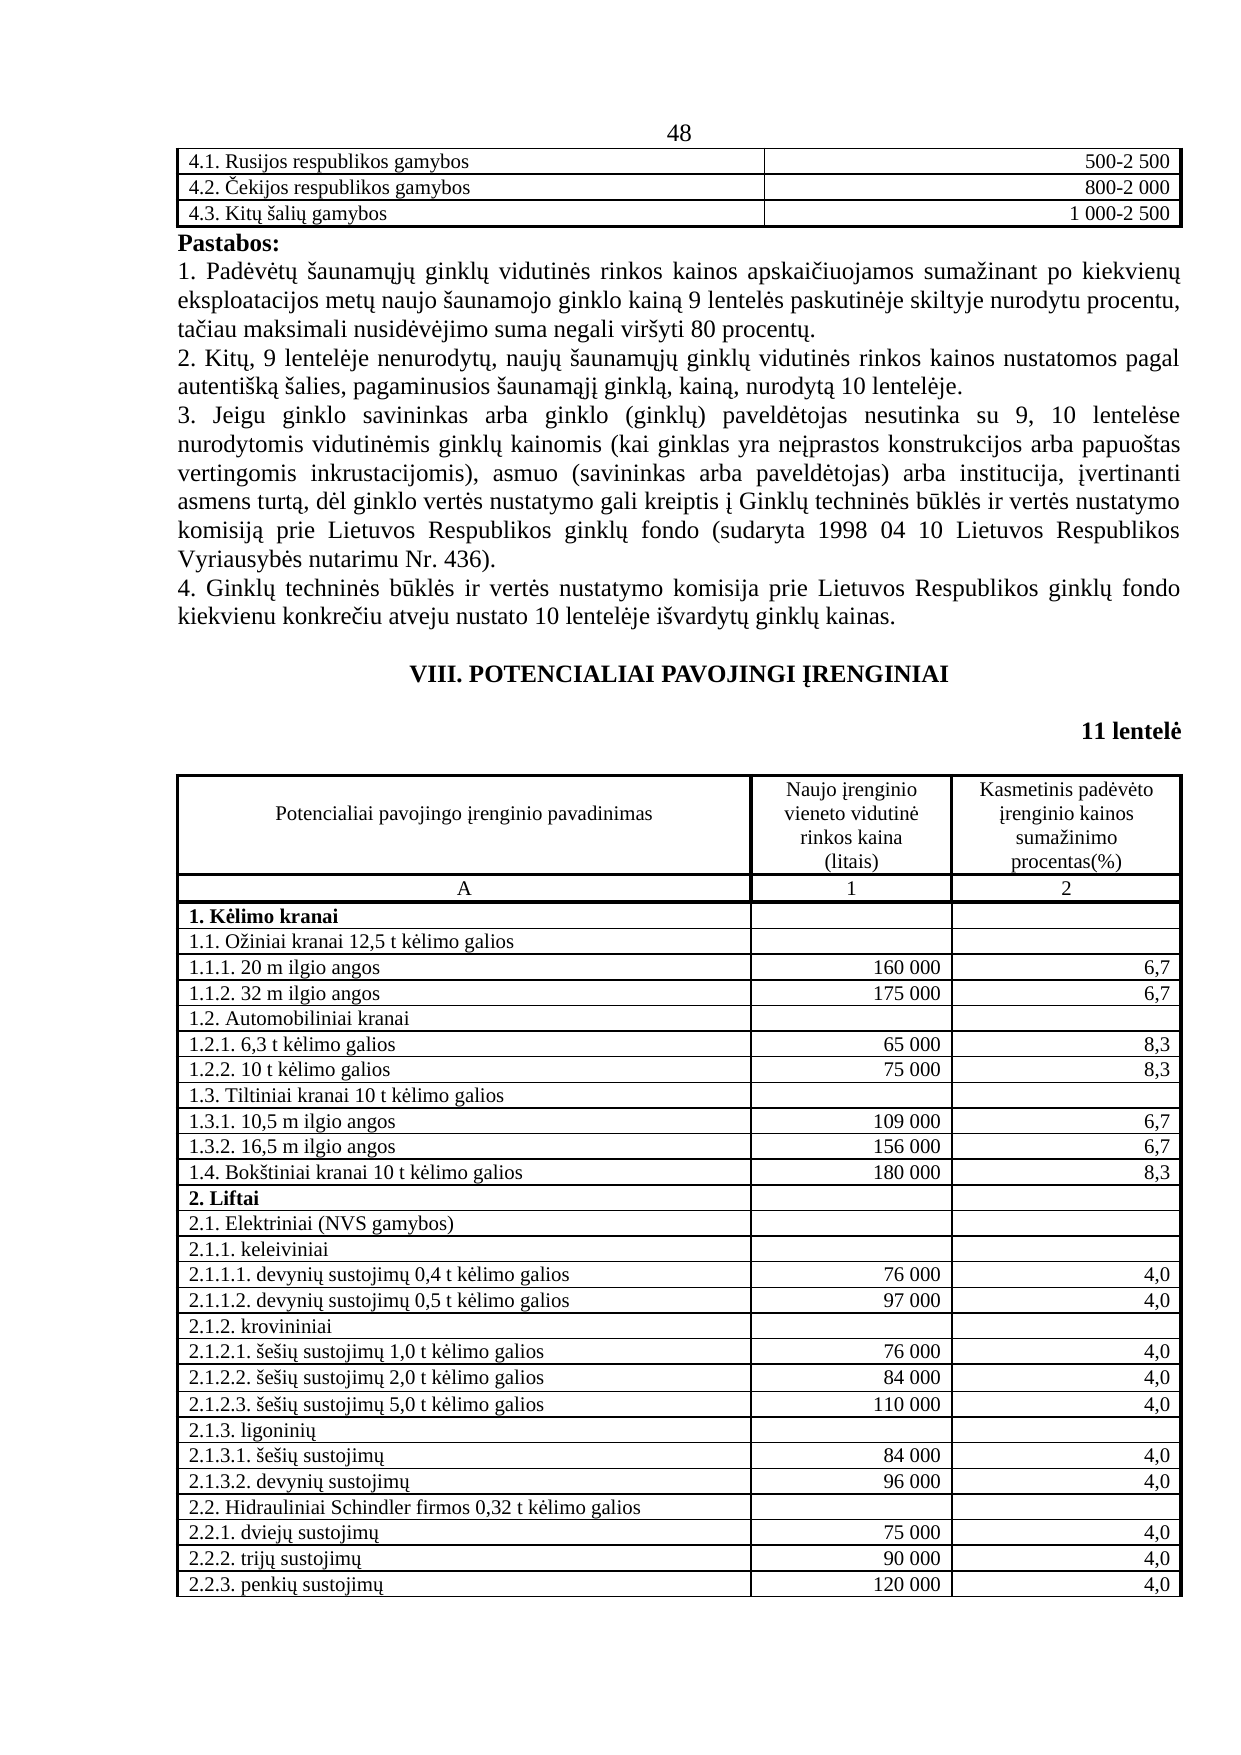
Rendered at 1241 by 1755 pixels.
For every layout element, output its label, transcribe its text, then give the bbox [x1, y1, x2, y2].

table_cell 2.1.1. keleiviniai [179, 1237, 750, 1261]
table_cell [752, 1314, 951, 1338]
table_cell 1.3.2. 16,5 m ilgio angos [179, 1134, 750, 1158]
table_cell 175 000 [752, 981, 951, 1004]
table_cell 75 000 [752, 1057, 951, 1081]
table_cell 109 000 [752, 1109, 951, 1133]
table_cell [752, 1006, 951, 1030]
table_cell [752, 1083, 951, 1107]
table_cell 4,0 [953, 1288, 1179, 1312]
table_cell 2.2. Hidrauliniai Schindler firmos 0,32 t kėlimo galios [179, 1495, 750, 1519]
table_cell 1.3.1. 10,5 m ilgio angos [179, 1109, 750, 1133]
table_cell 2.1.2.2. šešių sustojimų 2,0 t kėlimo galios [179, 1365, 750, 1391]
table_cell [752, 1495, 951, 1519]
table_cell 500-2 500 [765, 149, 1179, 173]
text 1. Padėvėtų šaunamųjų ginklų vidutinės rinkos kainos apskaičiuojamos sumažinant po kiekvienų eksploatacijos metų naujo šaunamojo ginklo kainą 9 lentelės paskutinėje skiltyje nurodytu procentu, tačiau maksimali nusidėvėjimo suma negali viršyti 80 procentų. [177, 256, 1181, 343]
table_cell [752, 1418, 951, 1442]
table_cell 8,3 [953, 1057, 1179, 1081]
table_cell 110 000 [752, 1392, 951, 1416]
table_cell 76 000 [752, 1262, 951, 1286]
table_cell 6,7 [953, 1134, 1179, 1158]
table_cell 2.1.2.1. šešių sustojimų 1,0 t kėlimo galios [179, 1339, 750, 1363]
table_cell [953, 1006, 1179, 1030]
text 3. Jeigu ginklo savininkas arba ginklo (ginklų) paveldėtojas nesutinka su 9, 10 lentelėse nurodytomis vidutinėmis ginklų kainomis (kai ginklas yra neįprastos konstrukcijos arba papuoštas vertingomis inkrustacijomis), asmuo (savininkas arba paveldėtojas) arba institucija, įvertinanti asmens turtą, dėl ginklo vertės nustatymo gali kreiptis į Ginklų techninės būklės ir vertės nustatymo komisiją prie Lietuvos Respublikos ginklų fondo (sudaryta 1998 04 10 Lietuvos Respublikos Vyriausybės nutarimu Nr. 436). [177, 400, 1181, 573]
table_cell 2.2.3. penkių sustojimų [179, 1572, 750, 1596]
table_cell [752, 929, 951, 953]
table_cell 2.1.2.3. šešių sustojimų 5,0 t kėlimo galios [179, 1392, 750, 1416]
table_cell 84 000 [752, 1365, 951, 1391]
table_cell [953, 904, 1179, 928]
table_cell [953, 1314, 1179, 1338]
text 11 lentelė [177, 716, 1181, 745]
table_cell 2.1.3.2. devynių sustojimų [179, 1469, 750, 1493]
table_header Kasmetinis padėvėto įrenginio kainos sumažinimo procentas(%) [953, 777, 1179, 873]
table_cell 2 [953, 876, 1179, 900]
table_cell [953, 1083, 1179, 1107]
text 2. Kitų, 9 lentelėje nenurodytų, naujų šaunamųjų ginklų vidutinės rinkos kainos nustatomos pagal autentišką šalies, pagaminusios šaunamąjį ginklą, kainą, nurodytą 10 lentelėje. [177, 343, 1181, 400]
table_cell 1.2.1. 6,3 t kėlimo galios [179, 1032, 750, 1056]
table_cell 2.1.3.1. šešių sustojimų [179, 1443, 750, 1467]
table_cell 2.1. Elektriniai (NVS gamybos) [179, 1211, 750, 1235]
table_cell 160 000 [752, 955, 951, 979]
table_cell 800-2 000 [765, 175, 1179, 199]
table_cell [752, 1211, 951, 1235]
table_cell 4,0 [953, 1572, 1179, 1596]
table_cell 1.4. Bokštiniai kranai 10 t kėlimo galios [179, 1160, 750, 1184]
table_cell 84 000 [752, 1443, 951, 1467]
table_cell 1.3. Tiltiniai kranai 10 t kėlimo galios [179, 1083, 750, 1107]
table_cell 4.3. Kitų šalių gamybos [179, 201, 764, 224]
table_cell 4,0 [953, 1339, 1179, 1363]
table_cell A [179, 876, 749, 900]
table_cell 2. Liftai [179, 1186, 750, 1209]
table_cell 8,3 [953, 1160, 1179, 1184]
table_cell 4,0 [953, 1469, 1179, 1493]
table_cell 65 000 [752, 1032, 951, 1056]
table_cell 8,3 [953, 1032, 1179, 1056]
table_cell 76 000 [752, 1339, 951, 1363]
table_cell 2.1.3. ligoninių [179, 1418, 750, 1442]
text VIII. POTENCIALIAI PAVOJINGI ĮRENGINIAI [177, 659, 1181, 688]
table_cell [953, 1211, 1179, 1235]
text Pastabos: [177, 228, 1181, 256]
table_header Naujo įrenginio vieneto vidutinė rinkos kaina (litais) [753, 777, 950, 873]
table_cell 1.1.1. 20 m ilgio angos [179, 955, 750, 979]
table_cell [953, 1418, 1179, 1442]
table_cell 6,7 [953, 1109, 1179, 1133]
table_cell 1.2. Automobiliniai kranai [179, 1006, 750, 1030]
table_cell 4.2. Čekijos respublikos gamybos [179, 175, 764, 199]
table_cell 156 000 [752, 1134, 951, 1158]
table_cell 4,0 [953, 1392, 1179, 1416]
table_cell 2.1.1.1. devynių sustojimų 0,4 t kėlimo galios [179, 1262, 750, 1286]
table_cell [953, 1237, 1179, 1261]
table_cell 4,0 [953, 1262, 1179, 1286]
table_cell 2.1.2. krovininiai [179, 1314, 750, 1338]
table_cell 1. Kėlimo kranai [179, 904, 750, 928]
table_cell 97 000 [752, 1288, 951, 1312]
table_cell 2.1.1.2. devynių sustojimų 0,5 t kėlimo galios [179, 1288, 750, 1312]
table_cell [953, 1186, 1179, 1209]
table_cell 6,7 [953, 955, 1179, 979]
table_cell 1.1. Ožiniai kranai 12,5 t kėlimo galios [179, 929, 750, 953]
table_cell 2.2.1. dviejų sustojimų [179, 1520, 750, 1544]
table_cell 180 000 [752, 1160, 951, 1184]
table_cell [953, 929, 1179, 953]
table_cell 90 000 [752, 1546, 951, 1570]
table_cell 4,0 [953, 1443, 1179, 1467]
text 4. Ginklų techninės būklės ir vertės nustatymo komisija prie Lietuvos Respublikos ginklų fondo kiekvienu konkrečiu atveju nustato 10 lentelėje išvardytų ginklų kainas. [177, 573, 1181, 630]
table_cell 75 000 [752, 1520, 951, 1544]
table_cell [752, 904, 951, 928]
table_cell [752, 1186, 951, 1209]
table_cell 96 000 [752, 1469, 951, 1493]
table_cell 4,0 [953, 1365, 1179, 1391]
table_cell [953, 1495, 1179, 1519]
table_cell 1 000-2 500 [765, 201, 1179, 224]
table_cell 4,0 [953, 1546, 1179, 1570]
table_cell 4.1. Rusijos respublikos gamybos [179, 149, 764, 173]
table_cell 6,7 [953, 981, 1179, 1004]
table_cell 120 000 [752, 1572, 951, 1596]
table_cell 1 [753, 876, 950, 900]
table_cell 2.2.2. trijų sustojimų [179, 1546, 750, 1570]
table_header Potencialiai pavojingo įrenginio pavadinimas [179, 777, 749, 873]
table_cell [752, 1237, 951, 1261]
table_cell 1.2.2. 10 t kėlimo galios [179, 1057, 750, 1081]
table_cell 1.1.2. 32 m ilgio angos [179, 981, 750, 1004]
table_cell 4,0 [953, 1520, 1179, 1544]
